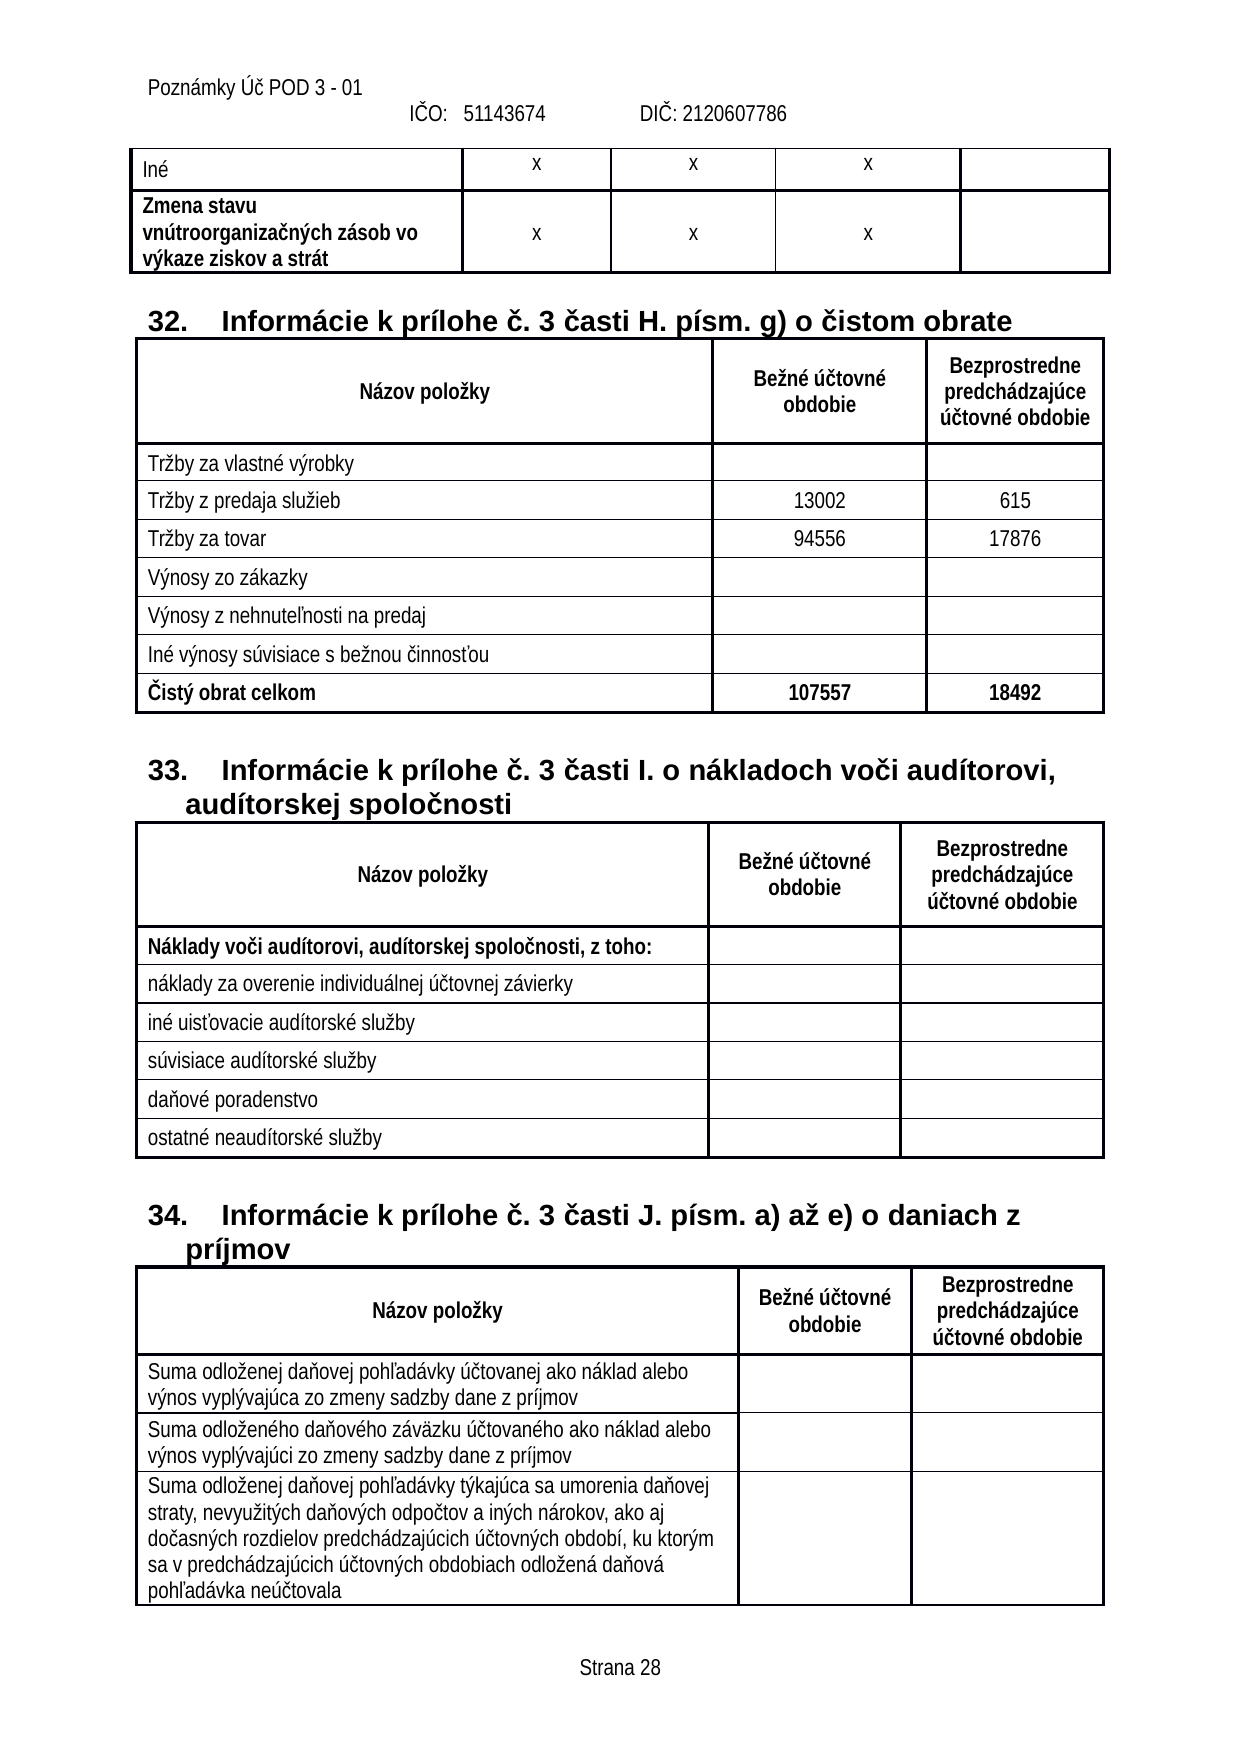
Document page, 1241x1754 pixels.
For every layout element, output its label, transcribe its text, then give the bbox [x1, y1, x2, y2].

table_cell [710, 928, 899, 964]
table_cell Čistý obrat celkom [138, 674, 711, 711]
table_cell 107557 [714, 674, 925, 711]
table_header Názov položky [138, 340, 711, 442]
table_cell [913, 1472, 1102, 1604]
title Informácie k prílohe č. 3 časti I. o nákladoch voči audítorovi, audítorskej spoločnosti [148, 753, 1092, 821]
table_cell [714, 445, 925, 480]
table_cell Iné [133, 149, 461, 189]
title Informácie k prílohe č. 3 časti J. písm. a) až e) o daniach z príjmov [148, 1198, 1092, 1265]
table_cell x [776, 192, 959, 271]
table_cell [902, 1080, 1102, 1117]
table_cell [714, 558, 925, 596]
table_cell Náklady voči audítorovi, audítorskej spoločnosti, z toho: [138, 928, 707, 964]
table_cell [913, 1356, 1102, 1412]
table_cell 615 [928, 481, 1102, 519]
table_cell Výnosy z nehnuteľnosti na predaj [138, 597, 711, 634]
table_header Bezprostredne predchádzajúce účtovné obdobie [913, 1269, 1102, 1353]
table_cell [902, 1004, 1102, 1041]
table_cell Zmena stavu vnútroorganizačných zásob vo výkaze ziskov a strát [133, 192, 461, 271]
table_cell ostatné neaudítorské služby [138, 1119, 707, 1156]
table_cell [902, 928, 1102, 964]
table_cell Tržby z predaja služieb [138, 481, 711, 519]
table_header Bežné účtovné obdobie [740, 1269, 910, 1353]
table_cell náklady za overenie individuálnej účtovnej závierky [138, 965, 707, 1002]
table_cell súvisiace audítorské služby [138, 1042, 707, 1079]
table_cell Suma odloženej daňovej pohľadávky účtovanej ako náklad alebo výnos vyplývajúca zo zmeny sadzby dane z príjmov [138, 1356, 737, 1412]
table_cell x [464, 192, 610, 271]
table_header Názov položky [138, 824, 707, 925]
table_cell x [464, 149, 610, 189]
table_cell [928, 445, 1102, 480]
table_cell 17876 [928, 520, 1102, 557]
table_cell x [612, 192, 775, 271]
title Informácie k prílohe č. 3 časti H. písm. g) o čistom obrate [148, 304, 1092, 337]
table_cell [962, 192, 1108, 271]
table_cell [740, 1356, 910, 1412]
table_cell daňové poradenstvo [138, 1080, 707, 1117]
table_cell [710, 1119, 899, 1156]
table_header Bežné účtovné obdobie [714, 340, 925, 442]
table_cell Tržby za vlastné výrobky [138, 445, 711, 480]
table_cell [902, 965, 1102, 1002]
table_cell [710, 1042, 899, 1079]
table_cell [714, 635, 925, 672]
table_cell iné uisťovacie audítorské služby [138, 1004, 707, 1041]
table_cell [710, 1004, 899, 1041]
table_cell [902, 1042, 1102, 1079]
table_cell [928, 558, 1102, 596]
table_header Bezprostredne predchádzajúce účtovné obdobie [928, 340, 1102, 442]
table_cell Suma odloženej daňovej pohľadávky týkajúca sa umorenia daňovej straty, nevyužitých daňových odpočtov a iných nárokov, ako aj dočasných rozdielov predchádzajúcich účtovných období, ku ktorým sa v predchádzajúcich účtovných obdobiach odložená daňová pohľadávka neúčtovala [138, 1472, 737, 1604]
table_cell 18492 [928, 674, 1102, 711]
table_cell [710, 965, 899, 1002]
table_cell Výnosy zo zákazky [138, 558, 711, 596]
table_cell Suma odloženého daňového záväzku účtovaného ako náklad alebo výnos vyplývajúci zo zmeny sadzby dane z príjmov [138, 1414, 737, 1471]
table_header Bežné účtovné obdobie [710, 824, 899, 925]
table_cell [928, 635, 1102, 672]
table_cell [710, 1080, 899, 1117]
table_cell 13002 [714, 481, 925, 519]
table_cell Tržby za tovar [138, 520, 711, 557]
table_cell [714, 597, 925, 634]
table_cell Iné výnosy súvisiace s bežnou činnosťou [138, 635, 711, 672]
table_cell [740, 1413, 910, 1471]
table_cell x [776, 149, 959, 189]
table_header Bezprostredne predchádzajúce účtovné obdobie [902, 824, 1102, 925]
table_cell [740, 1472, 910, 1604]
table_cell 94556 [714, 520, 925, 557]
table_cell x [612, 149, 775, 189]
table_cell [902, 1119, 1102, 1156]
table_cell [928, 597, 1102, 634]
table_cell [913, 1413, 1102, 1471]
table_cell [962, 149, 1108, 189]
table_header Názov položky [138, 1269, 737, 1353]
